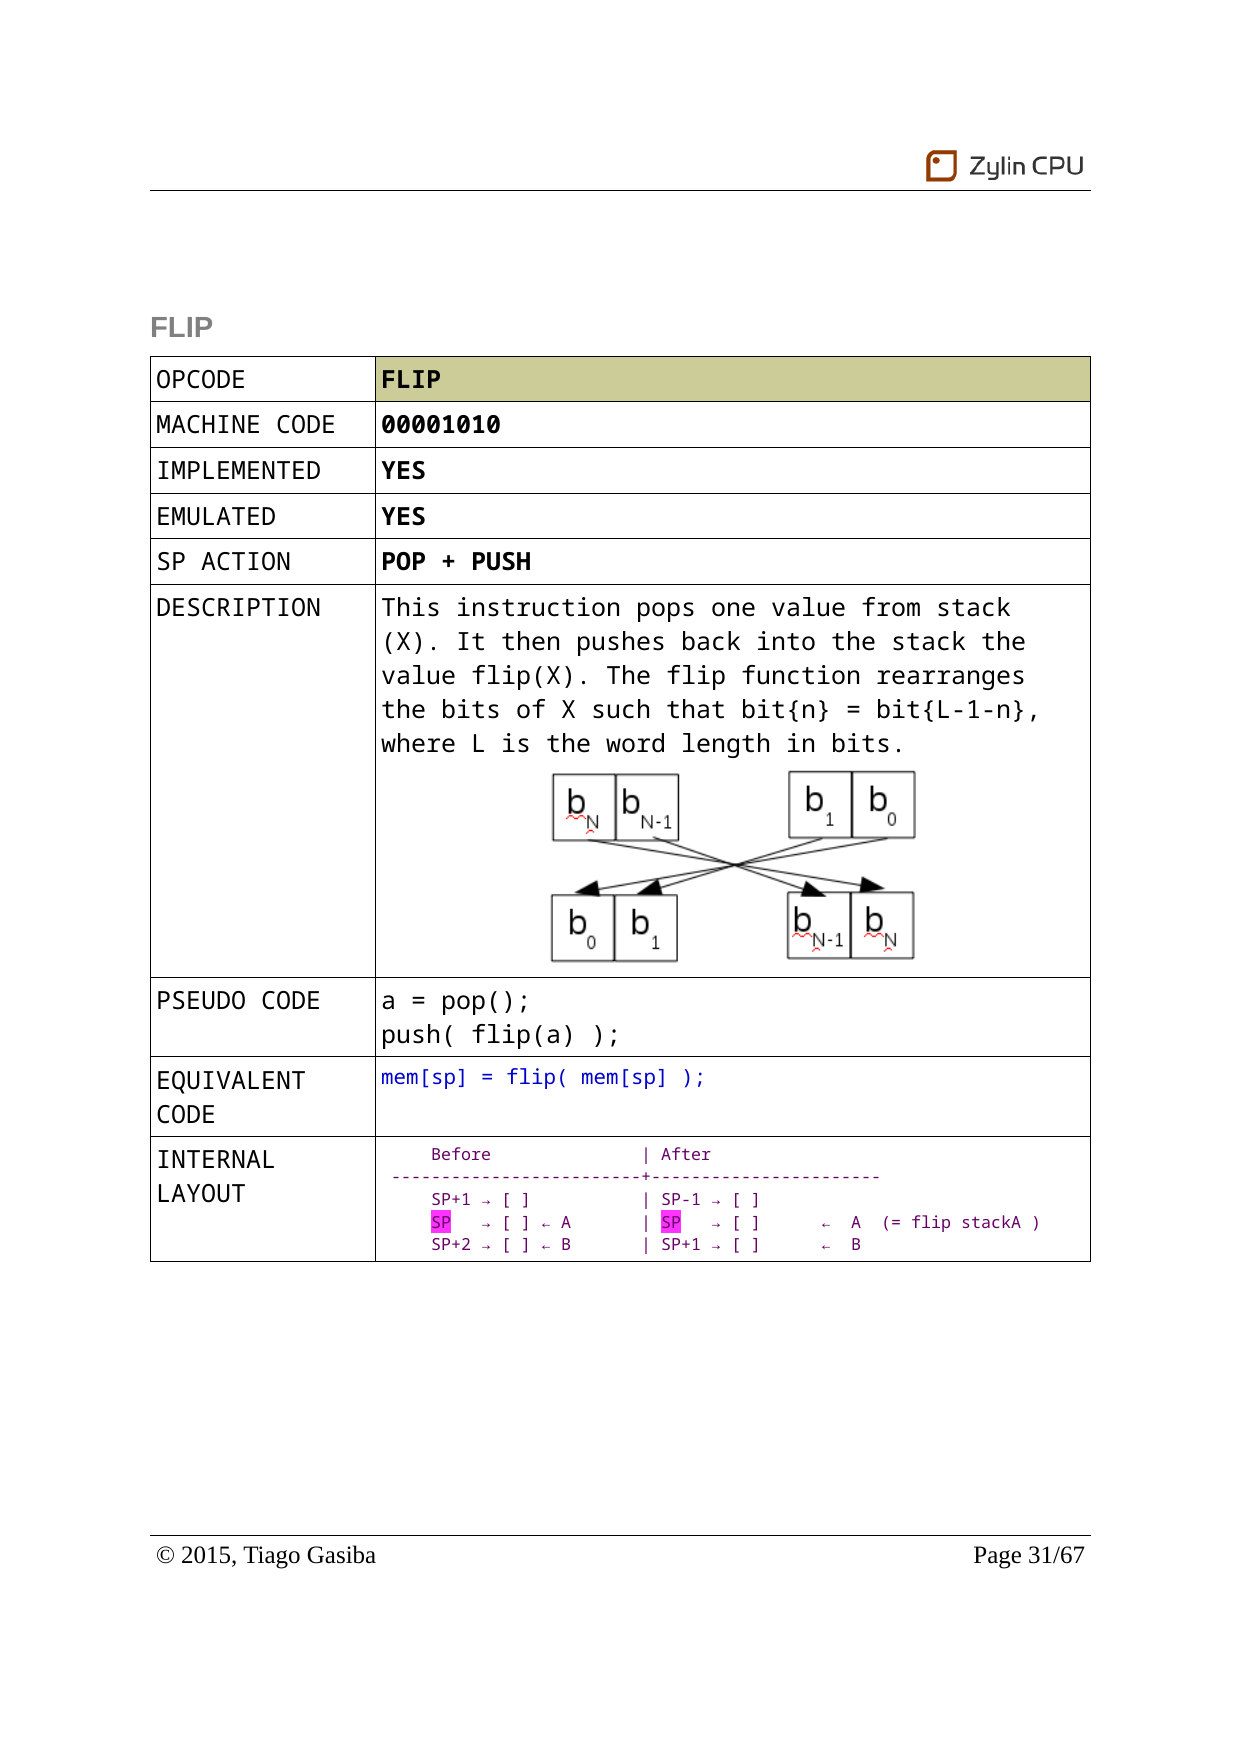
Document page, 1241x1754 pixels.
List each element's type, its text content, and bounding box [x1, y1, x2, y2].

table_cell PSEUDO CODE [151, 978, 375, 1056]
table_cell SP ACTION [151, 539, 375, 584]
table_cell a = pop(); push( flip(a) ); [376, 978, 1090, 1056]
table_cell DESCRIPTION [151, 585, 375, 977]
picture [537, 760, 928, 972]
table_cell IMPLEMENTED [151, 448, 375, 493]
table_cell This instruction pops one value from stack (X). It then pushes back into the stack the value flip(X). The flip function rearranges the bits of X such that bit{n} = bit{L-1-n}, where L is the word length in bits. [376, 585, 1090, 977]
table_header FLIP [376, 357, 1090, 401]
table_cell MACHINE CODE [151, 402, 375, 447]
table_cell POP + PUSH [376, 539, 1090, 584]
table_cell mem[sp] = flip( mem[sp] ); [376, 1057, 1090, 1136]
subtitle FLIP [150, 310, 1091, 343]
picture [922, 148, 1151, 185]
table_cell YES [376, 494, 1090, 538]
table_cell YES [376, 448, 1090, 493]
table_cell EMULATED [151, 494, 375, 538]
table_cell Before | After -------------------------+----------------------- SP+1 → [ ] | SP-1 → [ ] SP → [ ] ← A | SP → [ ] ← A (= flip stackA ) SP+2 → [ ] ← B | SP+1 → [ ] ← B [376, 1137, 1090, 1261]
table_header OPCODE [151, 357, 375, 401]
table_cell INTERNAL LAYOUT [151, 1137, 375, 1261]
table_cell EQUIVALENT CODE [151, 1057, 375, 1136]
table_cell 00001010 [376, 402, 1090, 447]
